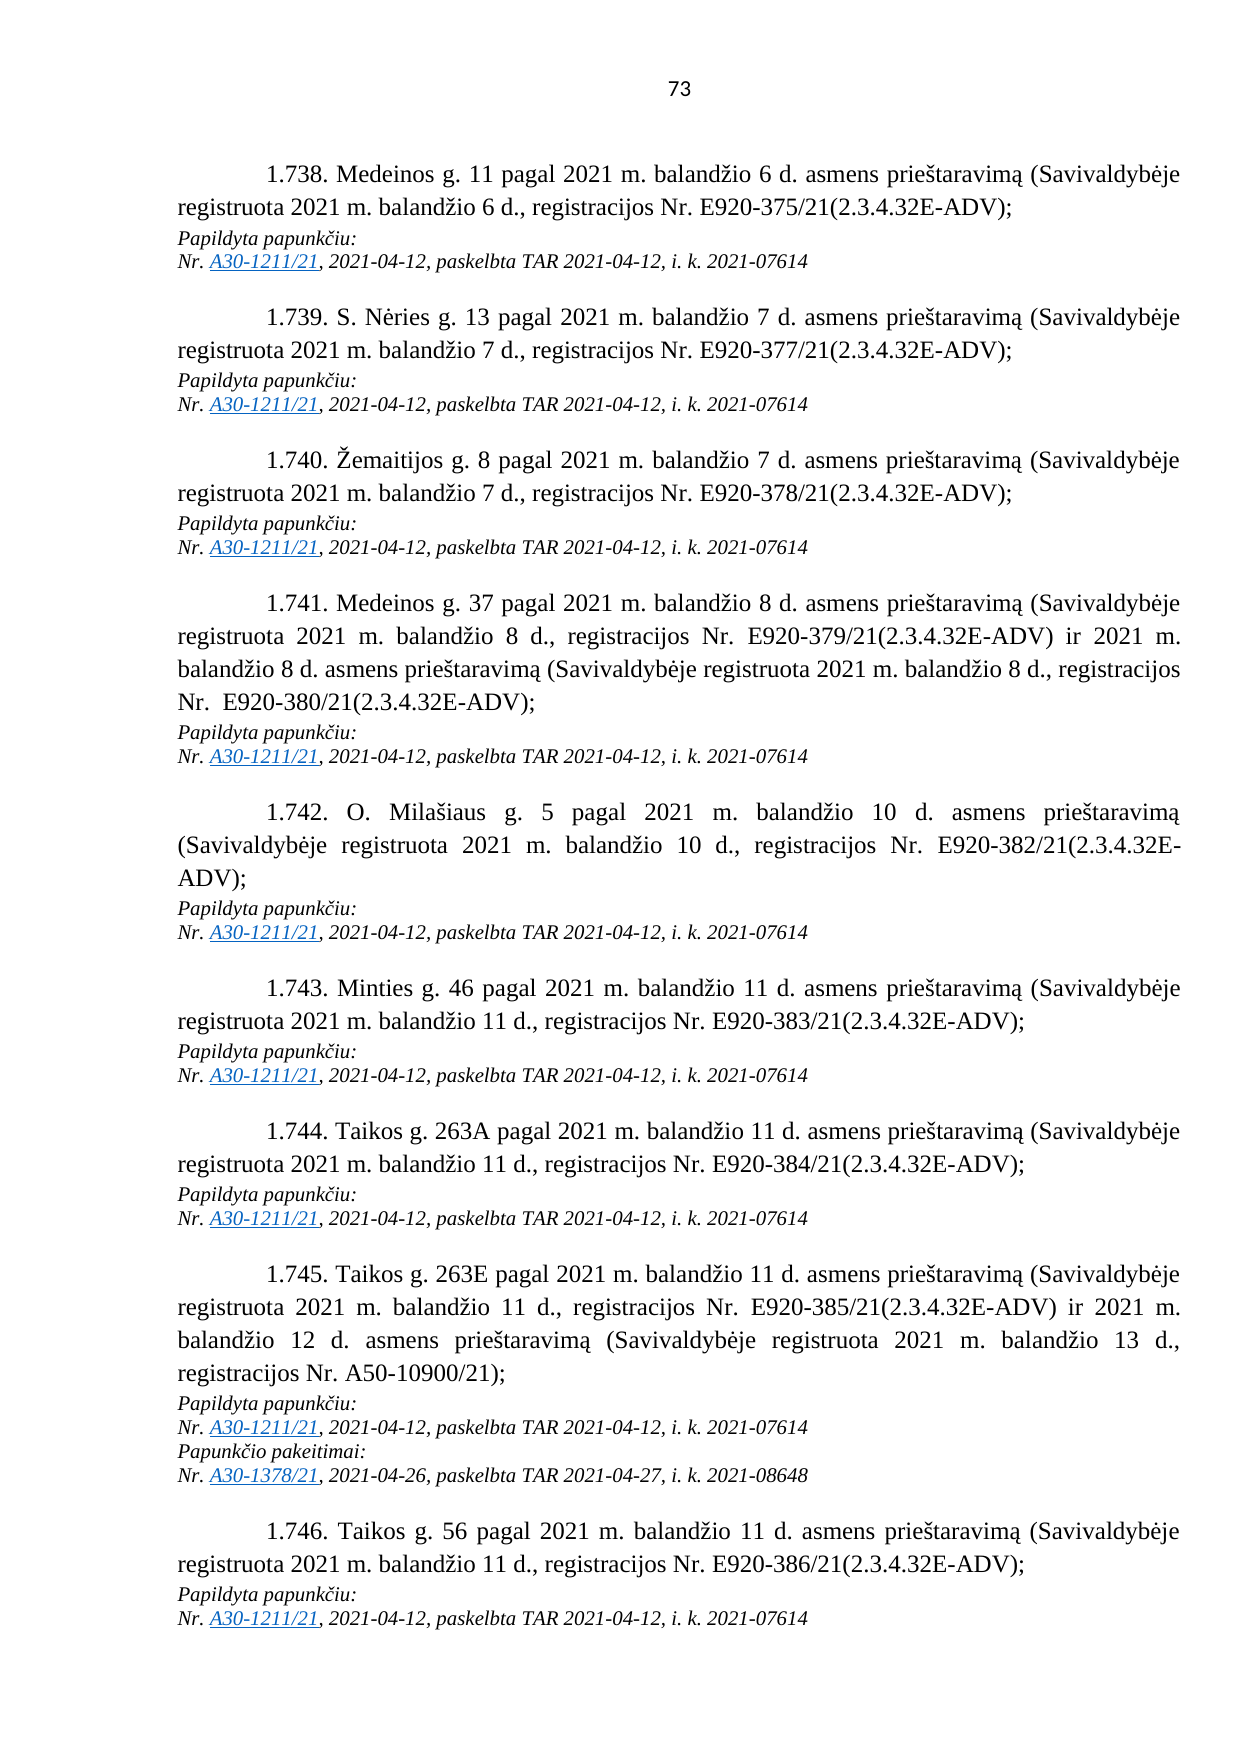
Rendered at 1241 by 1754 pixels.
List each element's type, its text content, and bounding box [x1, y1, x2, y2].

text 1.738. Medeinos g. 11 pagal 2021 m. balandžio 6 d. asmens prieštaravimą (Savivaldybėje registruota 2021 m. balandžio 6 d., registracijos Nr. E920-375/21(2.3.4.32E-ADV); [177, 159, 1181, 221]
text 1.743. Minties g. 46 pagal 2021 m. balandžio 11 d. asmens prieštaravimą (Savivaldybėje registruota 2021 m. balandžio 11 d., registracijos Nr. E920-383/21(2.3.4.32E-ADV); [177, 973, 1181, 1035]
text Nr. A30-1211/21, 2021-04-12, paskelbta TAR 2021-04-12, i. k. 2021-07614 [177, 392, 1181, 416]
text Papunkčio pakeitimai: [177, 1439, 1181, 1463]
text 1.741. Medeinos g. 37 pagal 2021 m. balandžio 8 d. asmens prieštaravimą (Savivaldybėje registruota 2021 m. balandžio 8 d., registracijos Nr. E920-379/21(2.3.4.32E-ADV) ir 2021 m. balandžio 8 d. asmens prieštaravimą (Savivaldybėje registruota 2021 m. balandžio 8 d., registracijos Nr. E920-380/21(2.3.4.32E-ADV); [177, 588, 1181, 716]
text Papildyta papunkčiu: [177, 225, 1181, 249]
text 1.739. S. Nėries g. 13 pagal 2021 m. balandžio 7 d. asmens prieštaravimą (Savivaldybėje registruota 2021 m. balandžio 7 d., registracijos Nr. E920-377/21(2.3.4.32E-ADV); [177, 302, 1181, 364]
text Papildyta papunkčiu: [177, 1582, 1181, 1606]
text 1.745. Taikos g. 263E pagal 2021 m. balandžio 11 d. asmens prieštaravimą (Savivaldybėje registruota 2021 m. balandžio 11 d., registracijos Nr. E920-385/21(2.3.4.32E-ADV) ir 2021 m. balandžio 12 d. asmens prieštaravimą (Savivaldybėje registruota 2021 m. balandžio 13 d., registracijos Nr. A50-10900/21); [177, 1259, 1181, 1387]
text Nr. A30-1211/21, 2021-04-12, paskelbta TAR 2021-04-12, i. k. 2021-07614 [177, 1063, 1181, 1087]
text Nr. A30-1211/21, 2021-04-12, paskelbta TAR 2021-04-12, i. k. 2021-07614 [177, 744, 1181, 768]
text Nr. A30-1211/21, 2021-04-12, paskelbta TAR 2021-04-12, i. k. 2021-07614 [177, 249, 1181, 273]
text Papildyta papunkčiu: [177, 368, 1181, 392]
text Nr. A30-1211/21, 2021-04-12, paskelbta TAR 2021-04-12, i. k. 2021-07614 [177, 1606, 1181, 1630]
text Nr. A30-1211/21, 2021-04-12, paskelbta TAR 2021-04-12, i. k. 2021-07614 [177, 535, 1181, 559]
text 1.744. Taikos g. 263A pagal 2021 m. balandžio 11 d. asmens prieštaravimą (Savivaldybėje registruota 2021 m. balandžio 11 d., registracijos Nr. E920-384/21(2.3.4.32E-ADV); [177, 1116, 1181, 1178]
text Papildyta papunkčiu: [177, 511, 1181, 535]
text 1.740. Žemaitijos g. 8 pagal 2021 m. balandžio 7 d. asmens prieštaravimą (Savivaldybėje registruota 2021 m. balandžio 7 d., registracijos Nr. E920-378/21(2.3.4.32E-ADV); [177, 445, 1181, 507]
text Papildyta papunkčiu: [177, 720, 1181, 744]
text Nr. A30-1211/21, 2021-04-12, paskelbta TAR 2021-04-12, i. k. 2021-07614 [177, 1415, 1181, 1439]
text Papildyta papunkčiu: [177, 1182, 1181, 1206]
text Nr. A30-1378/21, 2021-04-26, paskelbta TAR 2021-04-27, i. k. 2021-08648 [177, 1463, 1181, 1487]
text Papildyta papunkčiu: [177, 1391, 1181, 1415]
text Papildyta papunkčiu: [177, 896, 1181, 920]
text Nr. A30-1211/21, 2021-04-12, paskelbta TAR 2021-04-12, i. k. 2021-07614 [177, 1206, 1181, 1230]
text Papildyta papunkčiu: [177, 1039, 1181, 1063]
text 1.742. O. Milašiaus g. 5 pagal 2021 m. balandžio 10 d. asmens prieštaravimą (Savivaldybėje registruota 2021 m. balandžio 10 d., registracijos Nr. E920-382/21(2.3.4.32E-ADV); [177, 797, 1181, 892]
text 1.746. Taikos g. 56 pagal 2021 m. balandžio 11 d. asmens prieštaravimą (Savivaldybėje registruota 2021 m. balandžio 11 d., registracijos Nr. E920-386/21(2.3.4.32E-ADV); [177, 1516, 1181, 1578]
text Nr. A30-1211/21, 2021-04-12, paskelbta TAR 2021-04-12, i. k. 2021-07614 [177, 920, 1181, 944]
